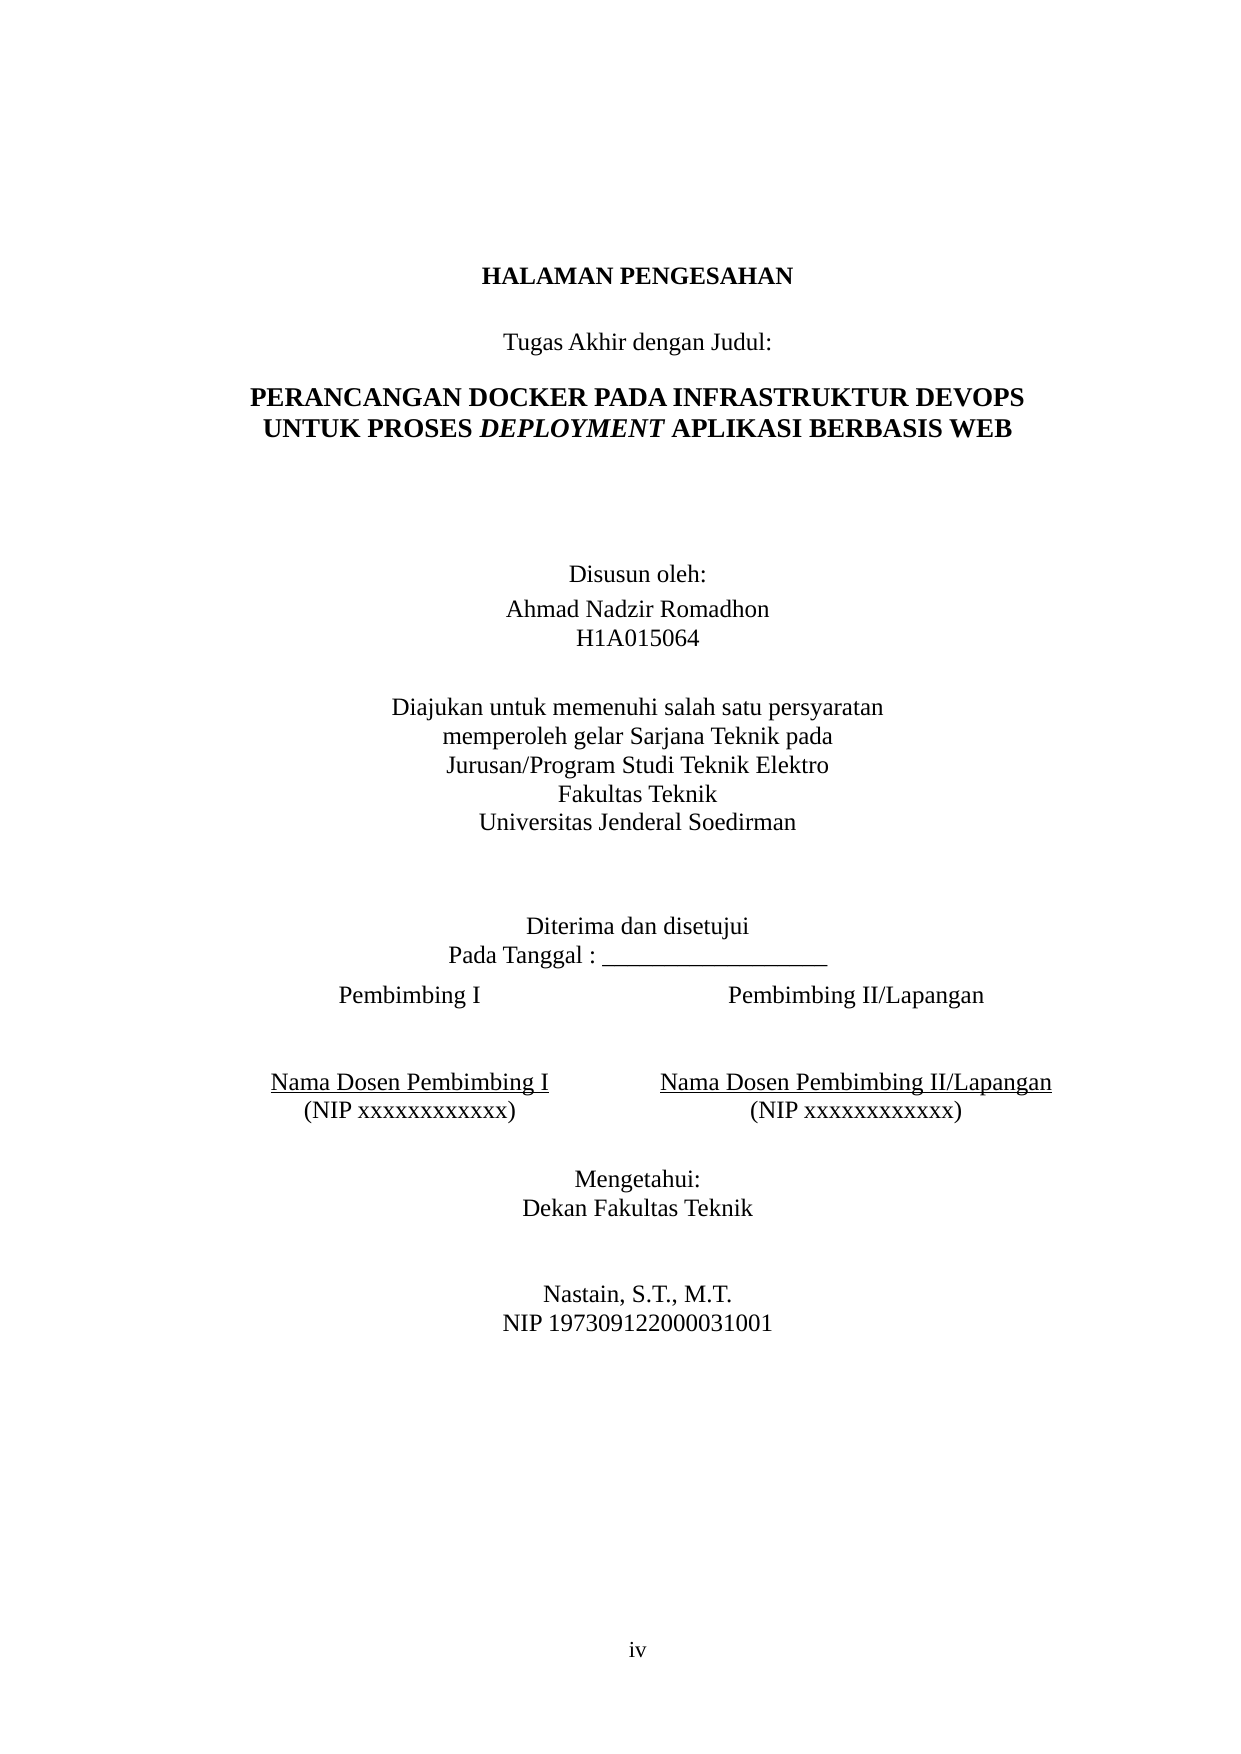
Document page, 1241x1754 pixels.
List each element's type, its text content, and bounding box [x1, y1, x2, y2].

text Ahmad Nadzir Romadhon H1A015064 [212, 594, 1062, 652]
table_header [607, 975, 649, 1130]
subtitle HALAMAN PENGESAHAN [212, 261, 1062, 290]
text Diterima dan disetujui Pada Tanggal : __________________ [212, 911, 1062, 969]
text Disusun oleh: [212, 559, 1062, 588]
title PERANCANGAN DOCKER PADA INFRASTRUKTUR DEVOPS UNTUK PROSES DEPLOYMENT APLIKASI BERBASIS WEB [212, 381, 1062, 443]
table_cell Mengetahui: Dekan Fakultas Teknik Nastain, S.T., M.T. NIP 197309122000031001 [213, 1130, 1062, 1343]
table_header Pembimbing I Nama Dosen Pembimbing I (NIP xxxxxxxxxxxx) [213, 975, 607, 1130]
table_header Pembimbing II/Lapangan Nama Dosen Pembimbing II/Lapangan (NIP xxxxxxxxxxxx) [649, 975, 1062, 1130]
text Tugas Akhir dengan Judul: [212, 327, 1062, 356]
text Diajukan untuk memenuhi salah satu persyaratan memperoleh gelar Sarjana Teknik pada Jurusan/Program Studi Teknik Elektro Fakultas Teknik Universitas Jenderal Soedirman [212, 692, 1062, 836]
